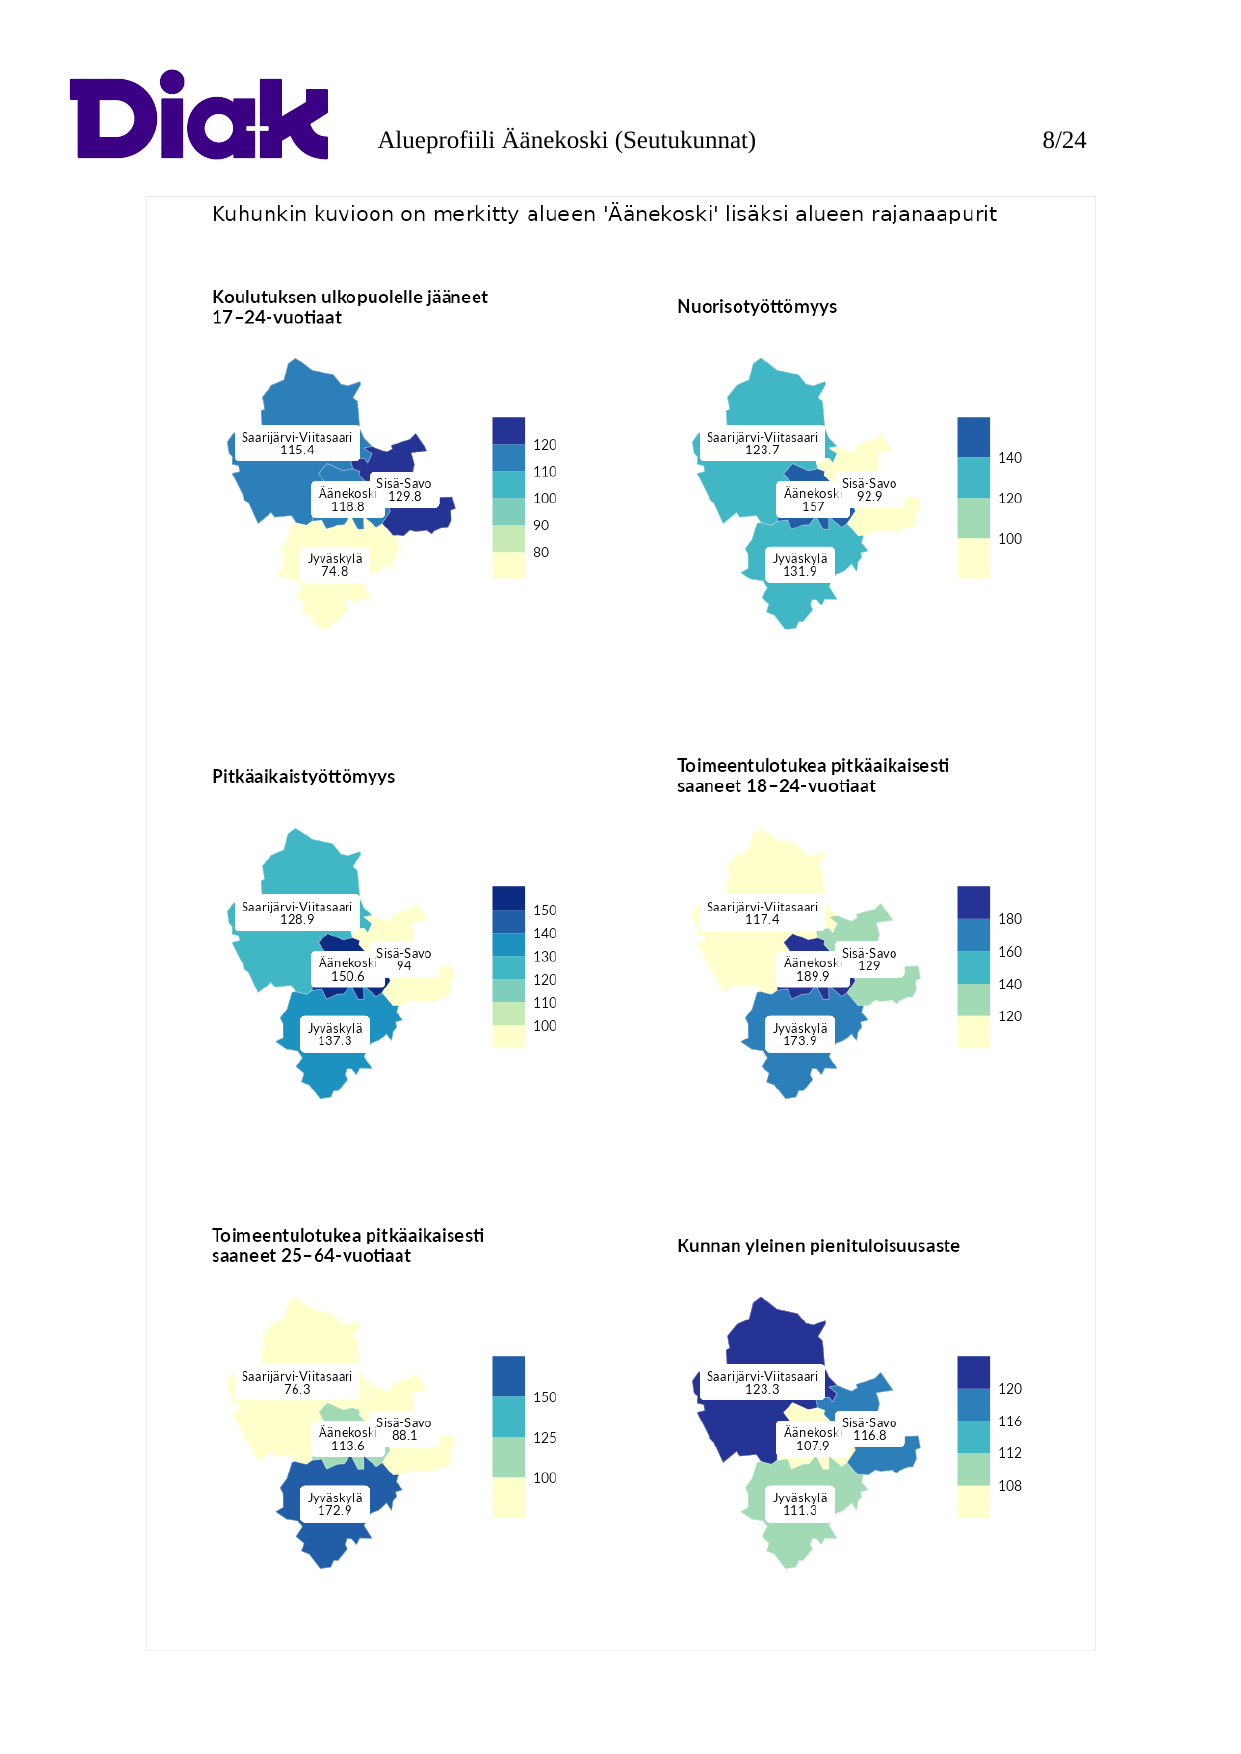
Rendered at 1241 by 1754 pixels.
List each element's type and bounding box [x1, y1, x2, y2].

picture [61, 196, 1179, 1651]
